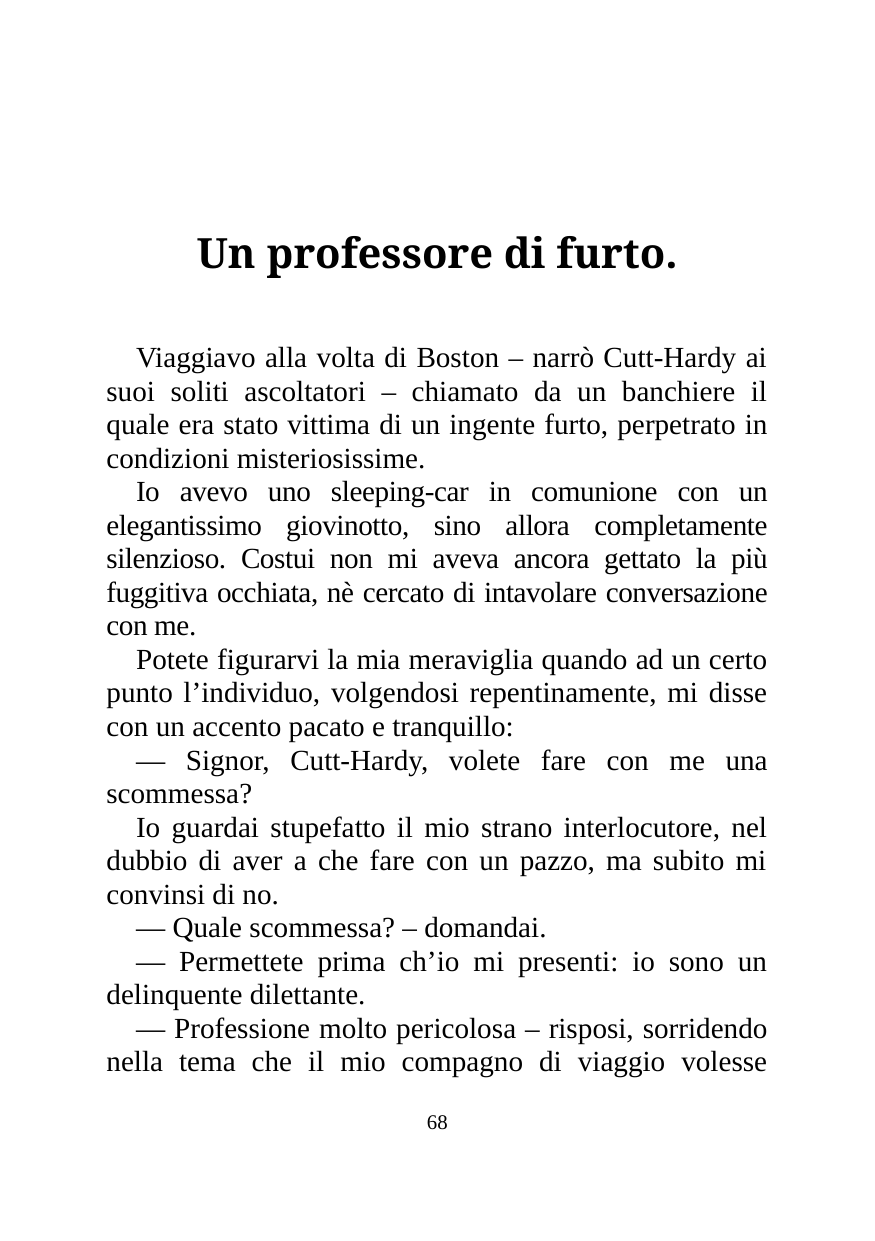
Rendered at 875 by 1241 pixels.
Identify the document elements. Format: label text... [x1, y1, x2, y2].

text Viaggiavo alla volta di Boston – narrò Cutt-Hardy ai suoi soliti ascoltatori – chiamato da un banchiere il quale era stato vittima di un ingente furto, perpetrato in condizioni misteriosissime. [106, 340, 768, 474]
text — Professione molto pericolosa – risposi, sorridendo nella tema che il mio compagno di viaggio volesse [106, 1011, 768, 1078]
text Io guardai stupefatto il mio strano interlocutore, nel dubbio di aver a che fare con un pazzo, ma subito mi convinsi di no. [106, 810, 768, 910]
text — Quale scommessa? – domandai. [106, 910, 768, 944]
text Potete figurarvi la mia meraviglia quando ad un certo punto l’individuo, volgendosi repentinamente, mi disse con un accento pacato e tranquillo: [106, 642, 768, 743]
text — Signor, Cutt-Hardy, volete fare con me una scommessa? [106, 743, 768, 810]
text Io avevo uno sleeping-car in comunione con un elegantissimo giovinotto, sino allora completamente silenzioso. Costui non mi aveva ancora gettato la più fuggitiva occhiata, nè cercato di intavolare conversazione con me. [106, 474, 768, 642]
subtitle Un professore di furto. [106, 224, 768, 281]
text — Permettete prima ch’io mi presenti: io sono un delinquente dilettante. [106, 944, 768, 1011]
